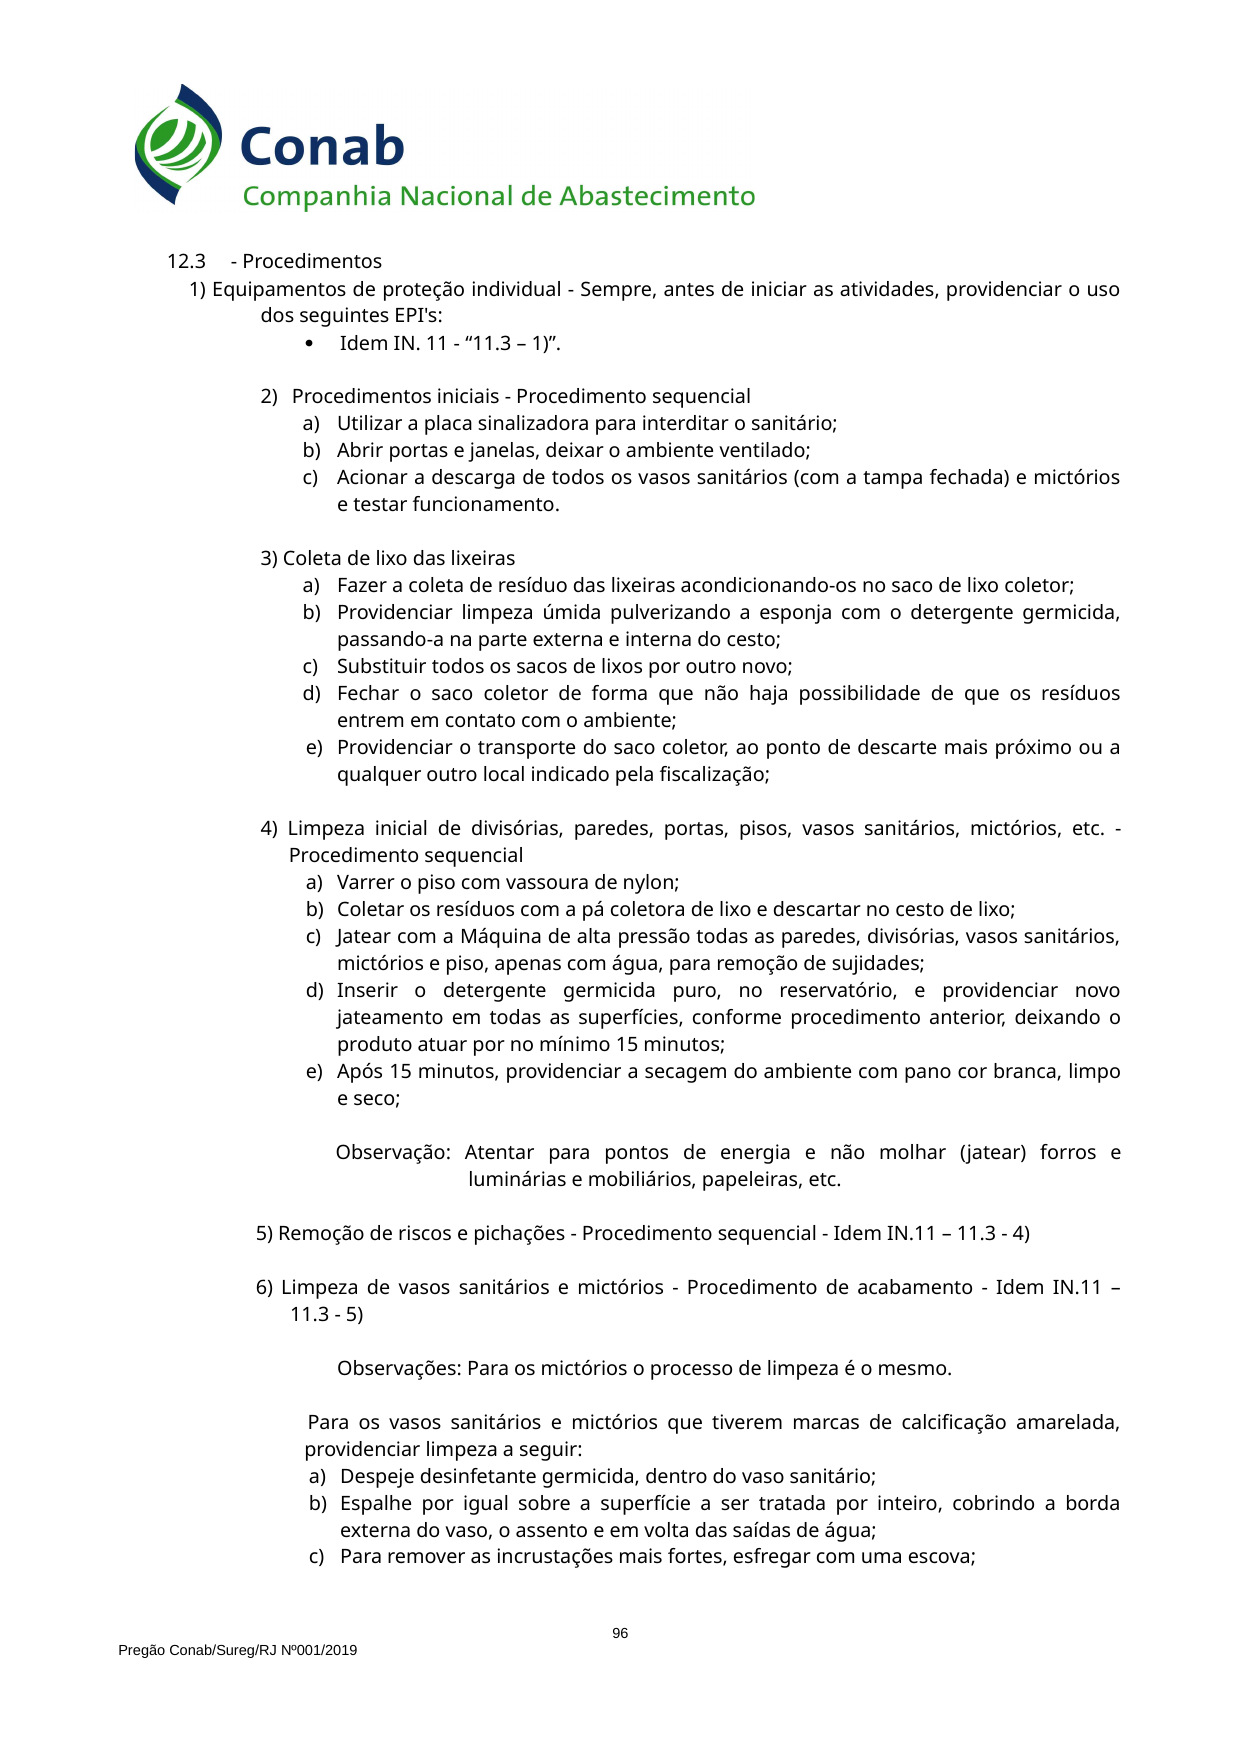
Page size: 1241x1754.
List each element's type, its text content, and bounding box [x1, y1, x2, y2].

list Para remover as incrustações mais fortes, esfregar com uma escova; [309, 1543, 1122, 1570]
text Observação: Atentar para pontos de energia e não molhar (jatear) forros e luminárias e mobiliários, papeleiras, etc. [335, 1138, 1122, 1192]
list Após 15 minutos, providenciar a secagem do ambiente com pano cor branca, limpo e seco; [306, 1057, 1122, 1111]
list Substituir todos os sacos de lixos por outro novo; [302, 652, 1122, 679]
text 5) Remoção de riscos e pichações - Procedimento sequencial - Idem IN.11 – 11.3 - 4) [256, 1219, 1122, 1246]
list Providenciar limpeza úmida pulverizando a esponja com o detergente germicida, passando-a na parte externa e interna do cesto; [302, 598, 1122, 652]
list Abrir portas e janelas, deixar o ambiente ventilado; [302, 437, 1122, 464]
list Utilizar a placa sinalizadora para interditar o sanitário; [302, 410, 1122, 437]
list Espalhe por igual sobre a superfície a ser tratada por inteiro, cobrindo a borda externa do vaso, o assento e em volta das saídas de água; [309, 1489, 1122, 1543]
text Observações: Para os mictórios o processo de limpeza é o mesmo. [290, 1354, 1122, 1381]
list Acionar a descarga de todos os vasos sanitários (com a tampa fechada) e mictórios e testar funcionamento. [302, 464, 1122, 518]
list Varrer o piso com vassoura de nylon; [306, 868, 1122, 895]
list Fazer a coleta de resíduo das lixeiras acondicionando-os no saco de lixo coletor; [302, 572, 1122, 598]
text 3) Coleta de lixo das lixeiras [238, 544, 1122, 572]
list Coletar os resíduos com a pá coletora de lixo e descartar no cesto de lixo; [306, 895, 1122, 922]
text Para os vasos sanitários e mictórios que tiverem marcas de calcificação amarelada, providenciar limpeza a seguir: [304, 1408, 1122, 1462]
list Fechar o saco coletor de forma que não haja possibilidade de que os resíduos entrem em contato com o ambiente; [302, 679, 1122, 733]
text 1) Equipamentos de proteção individual - Sempre, antes de iniciar as atividades, providenciar o uso dos seguintes EPI's: [188, 275, 1122, 329]
list Providenciar o transporte do saco coletor, ao ponto de descarte mais próximo ou a qualquer outro local indicado pela fiscalização; [306, 733, 1122, 787]
list Despeje desinfetante germicida, dentro do vaso sanitário; [309, 1462, 1122, 1489]
list Inserir o detergente germicida puro, no reservatório, e providenciar novo jateamento em todas as superfícies, conforme procedimento anterior, deixando o produto atuar por no mínimo 15 minutos; [306, 976, 1122, 1057]
picture [134, 84, 755, 212]
list Jatear com a Máquina de alta pressão todas as paredes, divisórias, vasos sanitários, mictórios e piso, apenas com água, para remoção de sujidades; [306, 922, 1122, 976]
text 4) Limpeza inicial de divisórias, paredes, portas, pisos, vasos sanitários, mictórios, etc. - Procedimento sequencial [260, 814, 1122, 868]
text 6) Limpeza de vasos sanitários e mictórios - Procedimento de acabamento - Idem IN.11 – 11.3 - 5) [256, 1273, 1122, 1327]
list - Procedimentos [167, 248, 1122, 275]
list Idem IN. 11 - “11.3 – 1)”. [306, 329, 1122, 356]
list Procedimentos iniciais - Procedimento sequencial [260, 383, 1122, 410]
